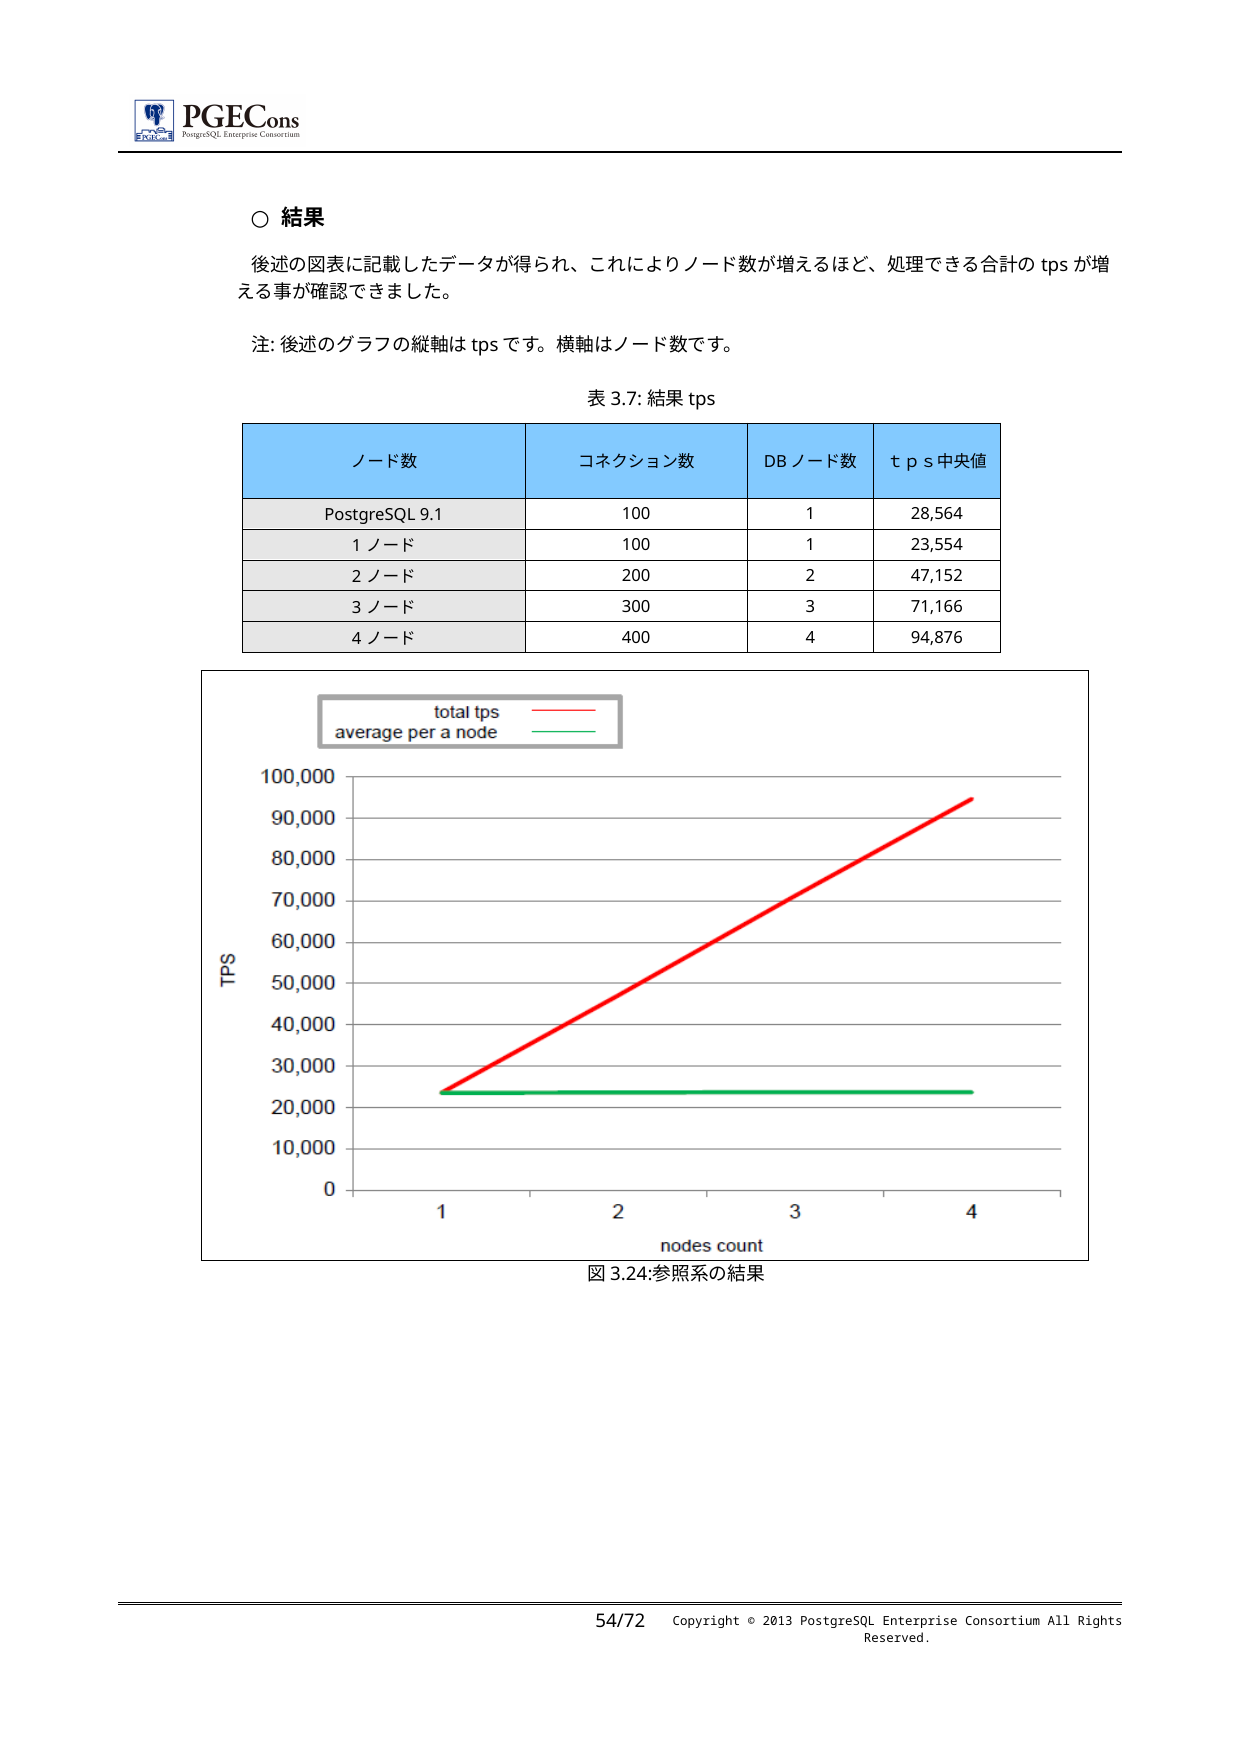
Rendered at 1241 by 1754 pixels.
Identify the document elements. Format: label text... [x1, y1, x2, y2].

table_cell 28,564 [874, 499, 1000, 528]
table_cell 100 [526, 499, 747, 528]
text 後述の図表に記載したデータが得られ、これによりノード数が増えるほど、処理できる合計の tps が増える事が確認できました。 [236, 249, 1122, 304]
table_cell 1 [748, 530, 873, 559]
table_cell 3 ノード [243, 591, 525, 621]
text 図 3.24:参照系の結果 [239, 699, 1113, 1285]
picture [128, 94, 306, 147]
table_cell 300 [526, 591, 747, 621]
table_header ｔｐｓ中央値 [874, 424, 1000, 498]
table_cell 2 ノード [243, 561, 525, 590]
table_header コネクション数 [526, 424, 747, 498]
table_cell 47,152 [874, 561, 1000, 590]
table_cell PostgreSQL 9.1 [243, 499, 525, 528]
table_cell 100 [526, 530, 747, 559]
text 注: 後述のグラフの縦軸はtpsです。横軸はノード数です。 [236, 329, 1122, 356]
table_cell 200 [526, 561, 747, 590]
table_cell 23,554 [874, 530, 1000, 559]
table_cell 1 [748, 499, 873, 528]
table_header ノード数 [243, 424, 525, 498]
table_cell 3 [748, 591, 873, 621]
table_cell 71,166 [874, 591, 1000, 621]
table_cell 2 [748, 561, 873, 590]
table_cell 400 [526, 622, 747, 652]
text 表 3.7: 結果tps [181, 386, 1122, 411]
table_header DBノード数 [748, 424, 873, 498]
subtitle 結果 [250, 200, 1122, 232]
table_cell 94,876 [874, 622, 1000, 652]
table_cell 4 ノード [243, 622, 525, 652]
table_cell 1 ノード [243, 530, 525, 559]
table_cell 4 [748, 622, 873, 652]
